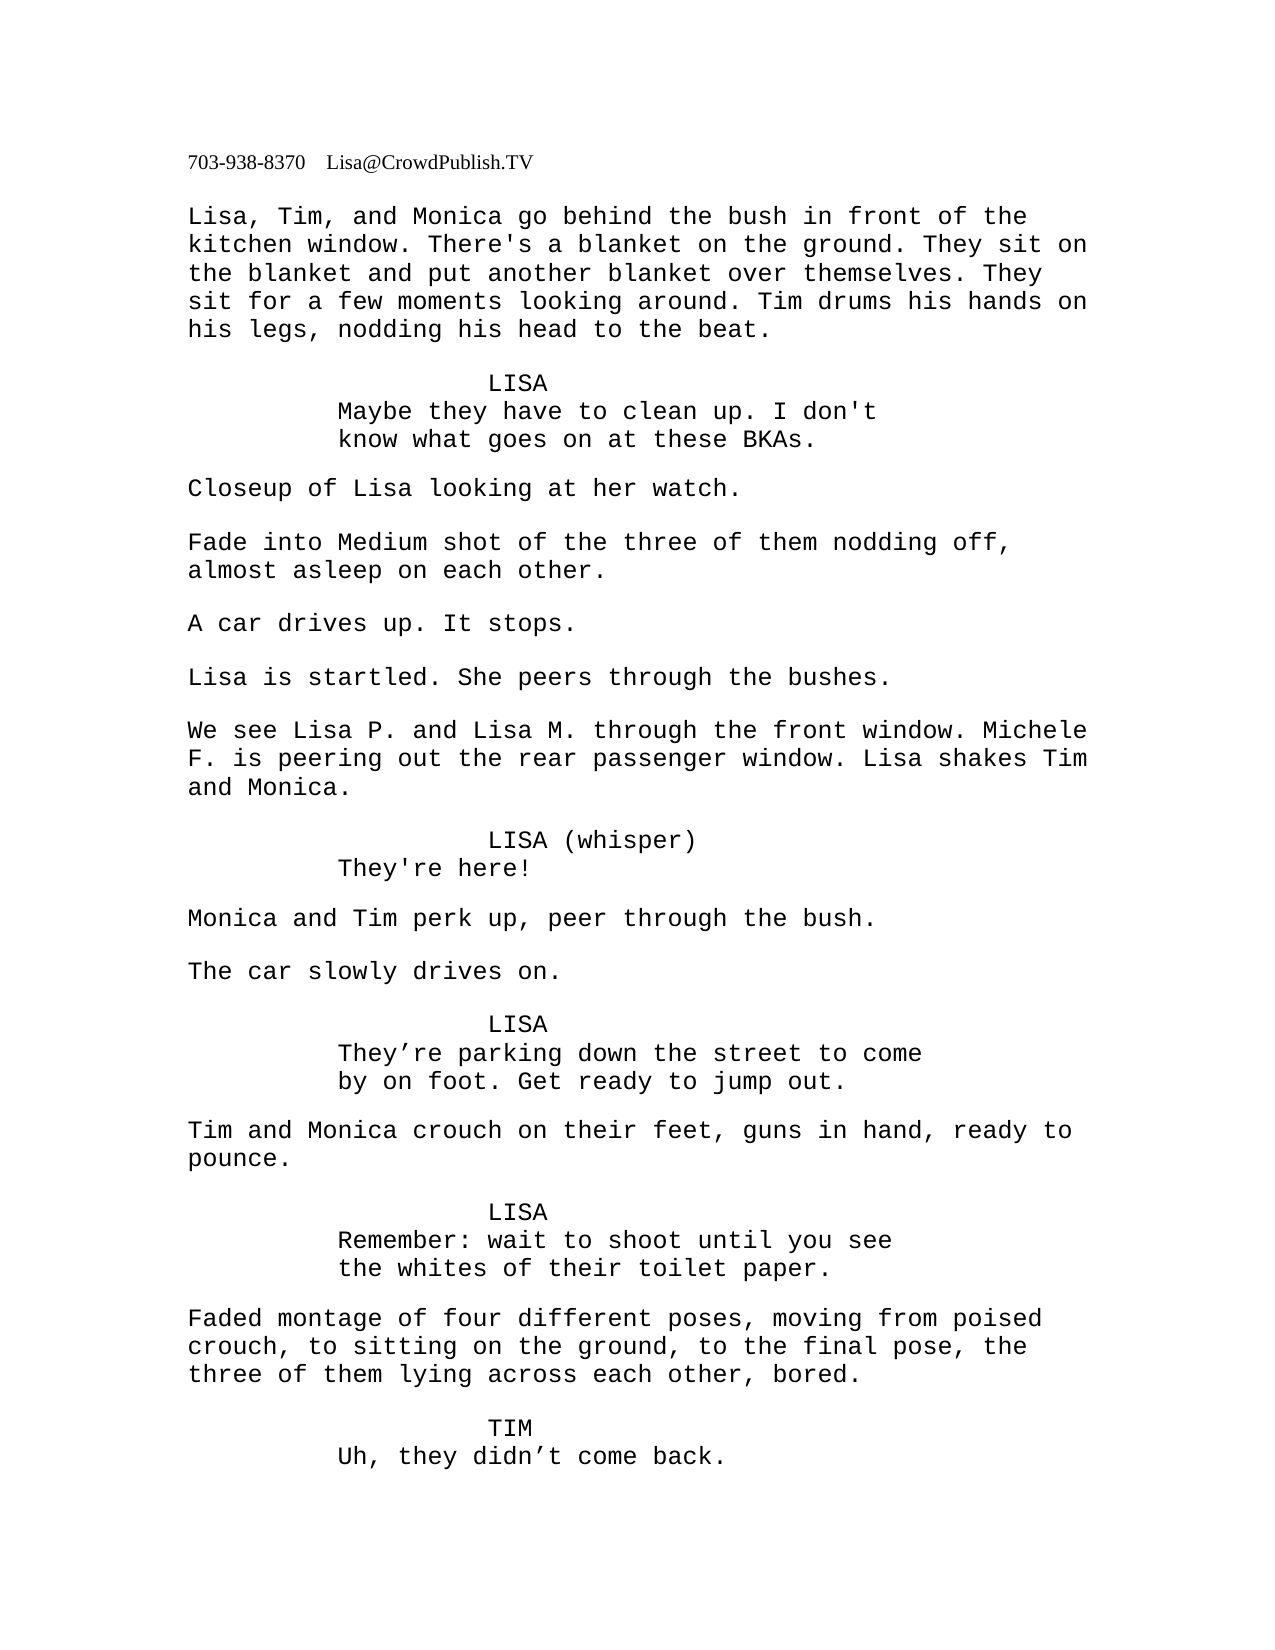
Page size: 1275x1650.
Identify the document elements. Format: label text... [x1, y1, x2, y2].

text Faded montage of four different poses, moving from poised crouch, to sitting on the ground, to the final pose, the three of them lying across each other, bored. [187, 1305, 1087, 1390]
text LISA [187, 1012, 1087, 1040]
text Closeup of Lisa looking at her watch. [187, 476, 1087, 504]
text Fade into Medium shot of the three of them nodding off, almost asleep on each other. [187, 529, 1087, 586]
text LISA [187, 1199, 1087, 1228]
text LISA (whisper) [187, 828, 1087, 856]
text Lisa is startled. She peers through the bushes. [187, 664, 1087, 693]
text LISA [187, 370, 1087, 398]
text Monica and Tim perk up, peer through the bush. [187, 905, 1087, 933]
text Lisa, Tim, and Monica go behind the bush in front of the kitchen window. There's a blanket on the ground. They sit on the blanket and put another blanket over themselves. They sit for a few moments looking around. Tim drums his hands on his legs, nodding his head to the beat. [187, 203, 1087, 345]
text The car slowly drives on. [187, 958, 1087, 987]
text They're here! [337, 856, 937, 884]
text A car drives up. It stops. [187, 611, 1087, 639]
text Uh, they didn’t come back. [337, 1443, 937, 1472]
text Tim and Monica crouch on their feet, guns in hand, ready to pounce. [187, 1118, 1087, 1174]
text We see Lisa P. and Lisa M. through the front window. Michele F. is peering out the rear passenger window. Lisa shakes Tim and Monica. [187, 718, 1087, 803]
text Remember: wait to shoot until you see the whites of their toilet paper. [337, 1228, 937, 1284]
text Maybe they have to clean up. I don't know what goes on at these BKAs. [337, 398, 937, 455]
text TIM [187, 1415, 1087, 1443]
text They’re parking down the street to come by on foot. Get ready to jump out. [337, 1040, 937, 1097]
